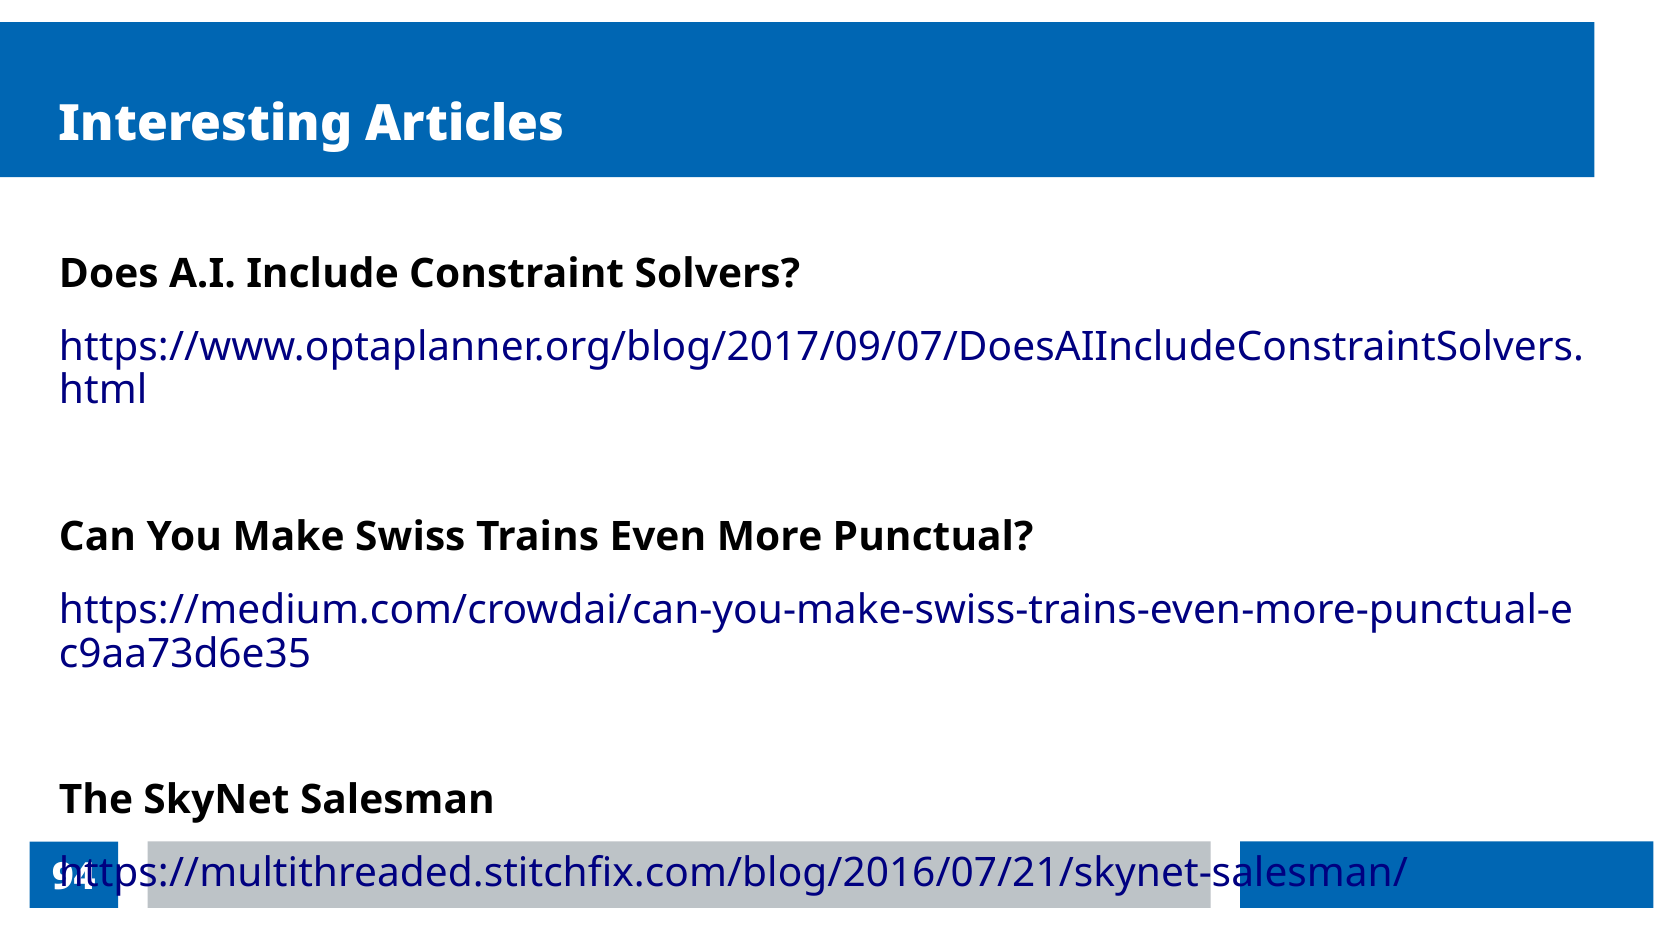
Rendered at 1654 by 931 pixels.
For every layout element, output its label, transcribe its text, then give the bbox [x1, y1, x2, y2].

list Does A.I. Include Constraint Solvers? https://www.optaplanner.org/blog/2017/09/07/DoesAIIncludeConstraintSolvers.html Can You Make Swiss Trains Even More Punctual? https://medium.com/crowdai/can-you-make-swiss-trains-even-more-punctual-ec9aa73d6e35 The SkyNet Salesman https://multithreaded.stitchfix.com/blog/2016/07/21/skynet-salesman/ [59, 243, 1591, 820]
title Interesting Articles [59, 44, 1595, 156]
